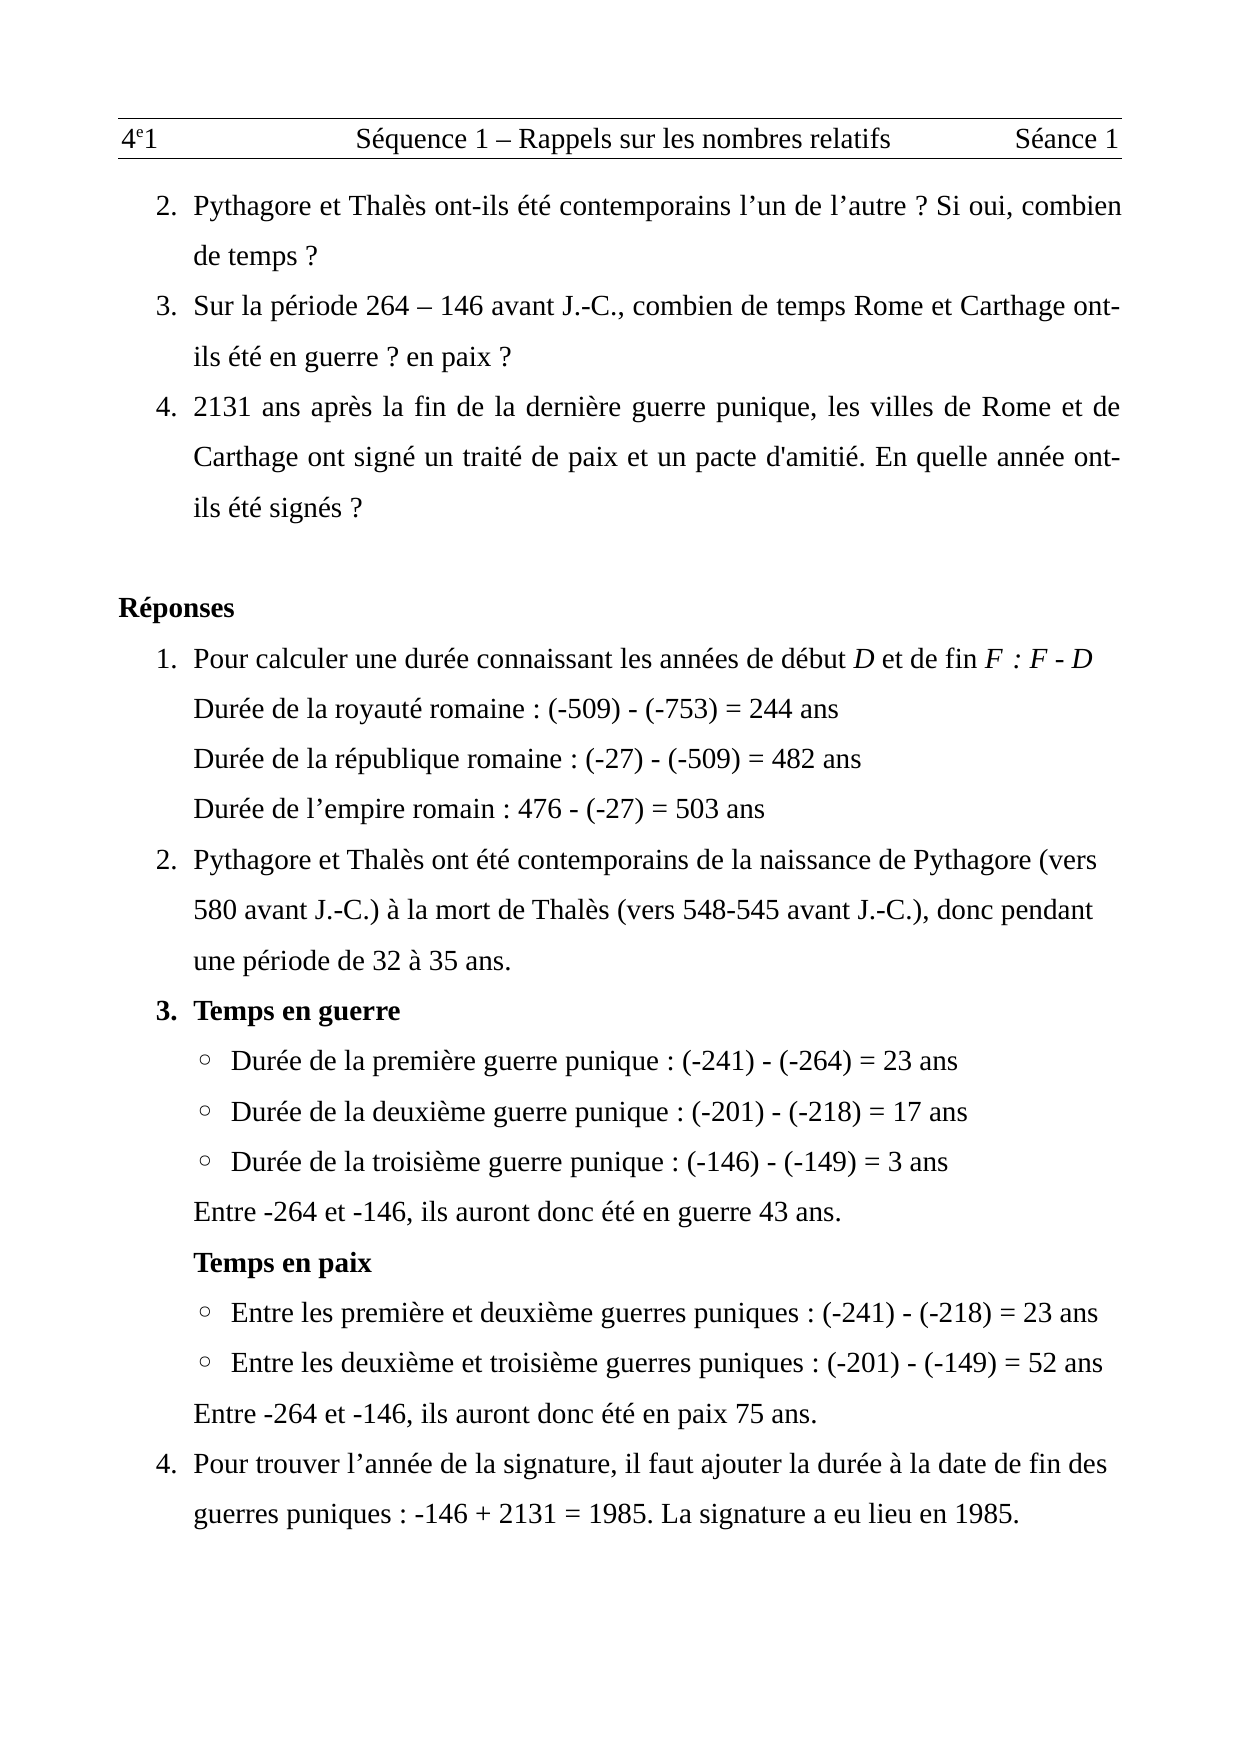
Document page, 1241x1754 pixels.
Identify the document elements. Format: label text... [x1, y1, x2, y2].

list Sur la période 264 – 146 avant J.-C., combien de temps Rome et Carthage ont-ils été en guerre ? en paix ? [156, 288, 1122, 372]
list Pour calculer une durée connaissant les années de début D et de fin F : F - D Durée de la royauté romaine : (-509) - (-753) = 244 ans Durée de la république romaine : (-27) - (-509) = 482 ans Durée de l’empire romain : 476 - (-27) = 503 ans [156, 641, 1122, 825]
text Réponses [118, 590, 1122, 624]
list Durée de la deuxième guerre punique : (-201) - (-218) = 17 ans [193, 1094, 1122, 1127]
list Temps en guerre [156, 993, 1122, 1026]
list Pythagore et Thalès ont-ils été contemporains l’un de l’autre ? Si oui, combien de temps ? [156, 188, 1122, 272]
list Pythagore et Thalès ont été contemporains de la naissance de Pythagore (vers 580 avant J.-C.) à la mort de Thalès (vers 548-545 avant J.-C.), donc pendant une période de 32 à 35 ans. [156, 842, 1122, 976]
list Entre les première et deuxième guerres puniques : (-241) - (-218) = 23 ans [193, 1295, 1122, 1329]
list 2131 ans après la fin de la dernière guerre punique, les villes de Rome et de Carthage ont signé un traité de paix et un pacte d'amitié. En quelle année ont-ils été signés ? [156, 389, 1122, 523]
list Durée de la première guerre punique : (-241) - (-264) = 23 ans [193, 1043, 1122, 1077]
list Durée de la troisième guerre punique : (-146) - (-149) = 3 ans [193, 1144, 1122, 1178]
list Pour trouver l’année de la signature, il faut ajouter la durée à la date de fin des guerres puniques : -146 + 2131 = 1985. La signature a eu lieu en 1985. [156, 1446, 1122, 1530]
list Entre -264 et -146, ils auront donc été en paix 75 ans. [156, 1396, 1122, 1429]
list Entre -264 et -146, ils auront donc été en guerre 43 ans. Temps en paix [156, 1194, 1122, 1278]
list Entre les deuxième et troisième guerres puniques : (-201) - (-149) = 52 ans [193, 1346, 1122, 1379]
